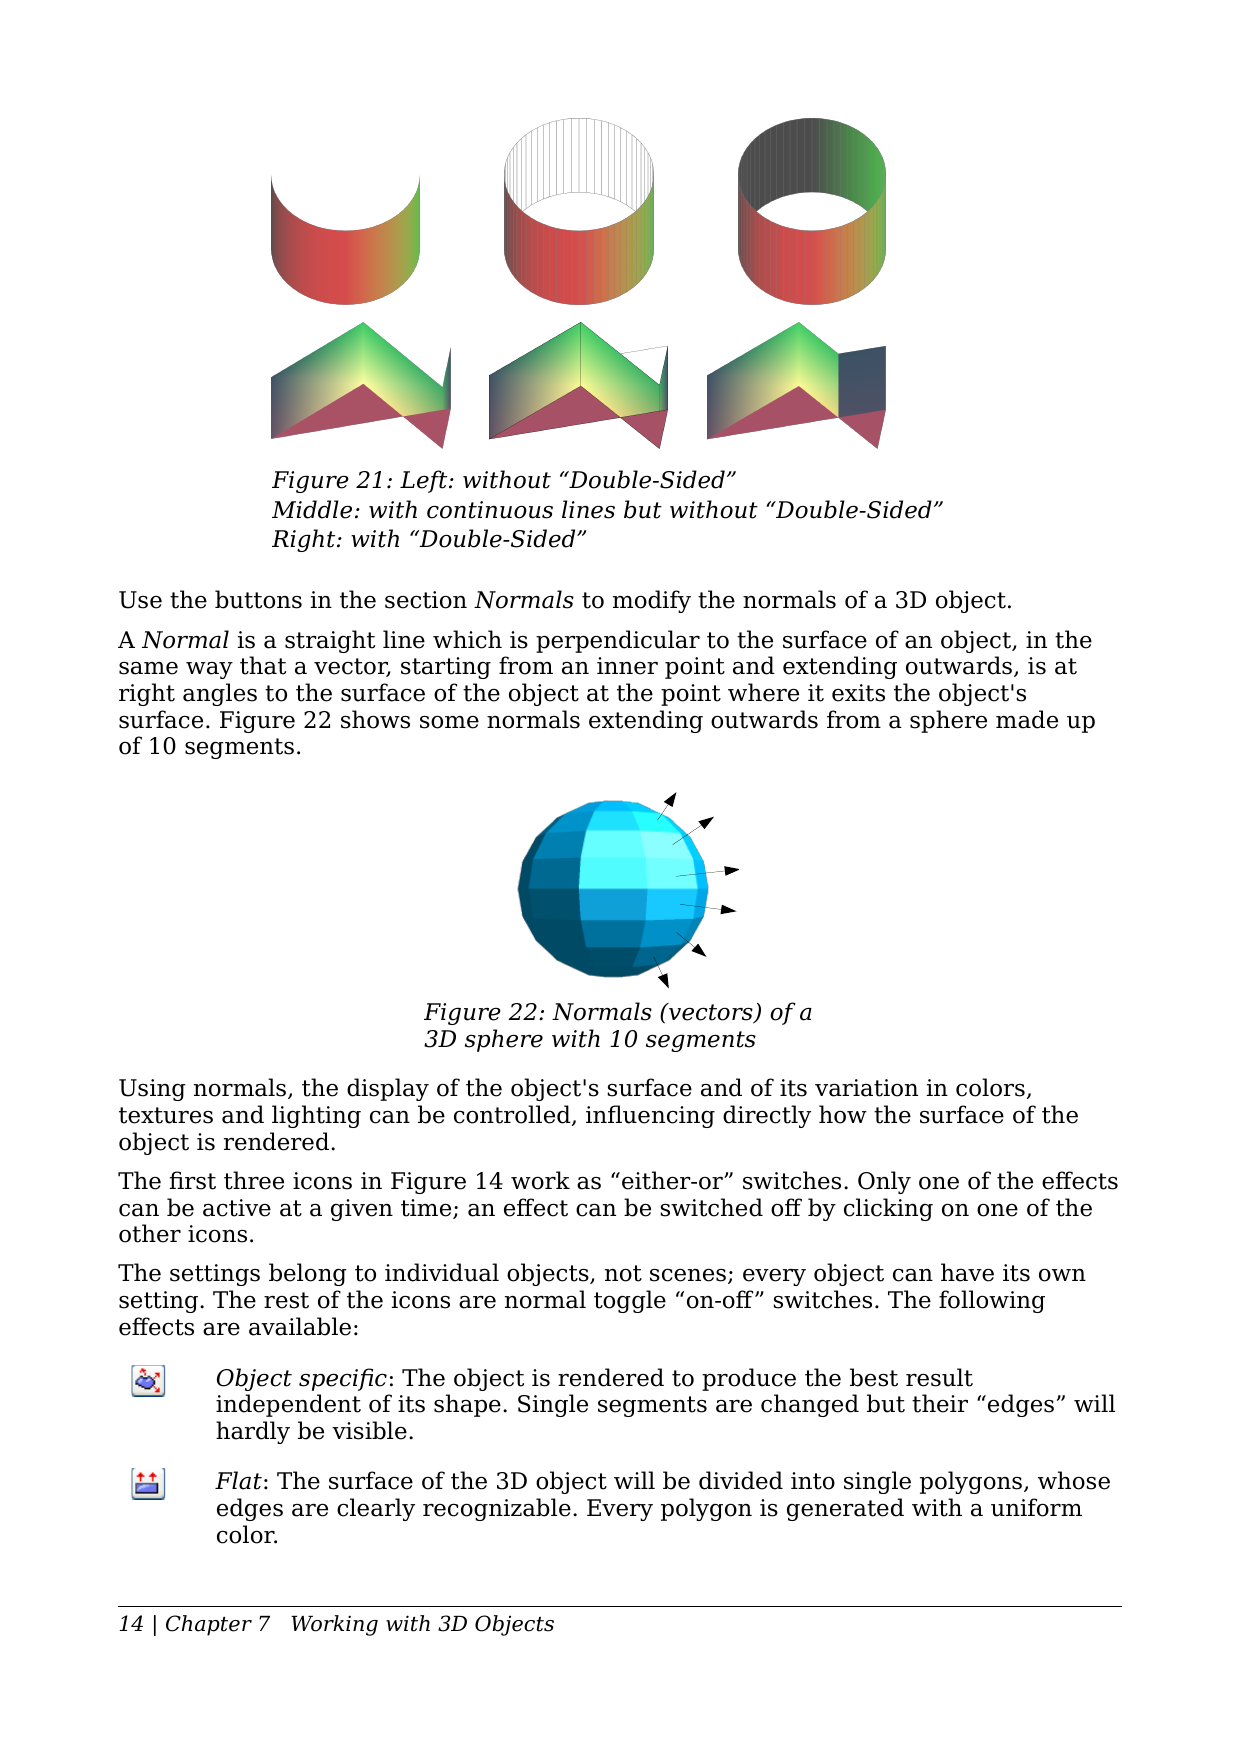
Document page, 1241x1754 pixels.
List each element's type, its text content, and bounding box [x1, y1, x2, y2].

table_cell Flat: The surface of the 3D object will be divided into single polygons, whose edges are clearly recognizable. Every polygon is generated with a uniform color. [201, 1457, 1122, 1560]
table_header Object specific: The object is rendered to produce the best result independent of its shape. Single segments are changed but their “edges” will hardly be visible. [201, 1353, 1122, 1457]
picture [131, 1468, 166, 1500]
text The first three icons in Figure 14 work as “either-or” switches. Only one of the effects can be active at a given time; an effect can be switched off by clicking on one of the other icons. [118, 1168, 1122, 1248]
text The settings belong to individual objects, not scenes; every object can have its own setting. The rest of the icons are normal toggle “on-off” switches. The following effects are available: [118, 1261, 1122, 1341]
text A Normal is a straight line which is perpendicular to the surface of an object, in the same way that a vector, starting from an inner point and extending outwards, is at right angles to the surface of the object at the point where it exits the object's surface. Figure 22 shows some normals extending outwards from a sphere made up of 10 segments. [118, 627, 1122, 760]
table_cell [117, 1457, 201, 1560]
table_header [117, 1353, 201, 1457]
text Right: with “Double-Sided” [272, 527, 968, 553]
text Figure 22: Normals (vectors) of a 3D sphere with 10 segments [424, 999, 816, 1052]
text Use the buttons in the section Normals to modify the normals of a 3D object. [118, 588, 1122, 614]
picture [131, 1365, 166, 1397]
text Middle: with continuous lines but without “Double-Sided” [272, 497, 968, 524]
text Using normals, the display of the object's surface and of its variation in colors, textures and lighting can be controlled, influencing directly how the surface of the object is rendered. [118, 1076, 1122, 1156]
text Figure 21: Left: without “Double-Sided” [272, 467, 968, 494]
